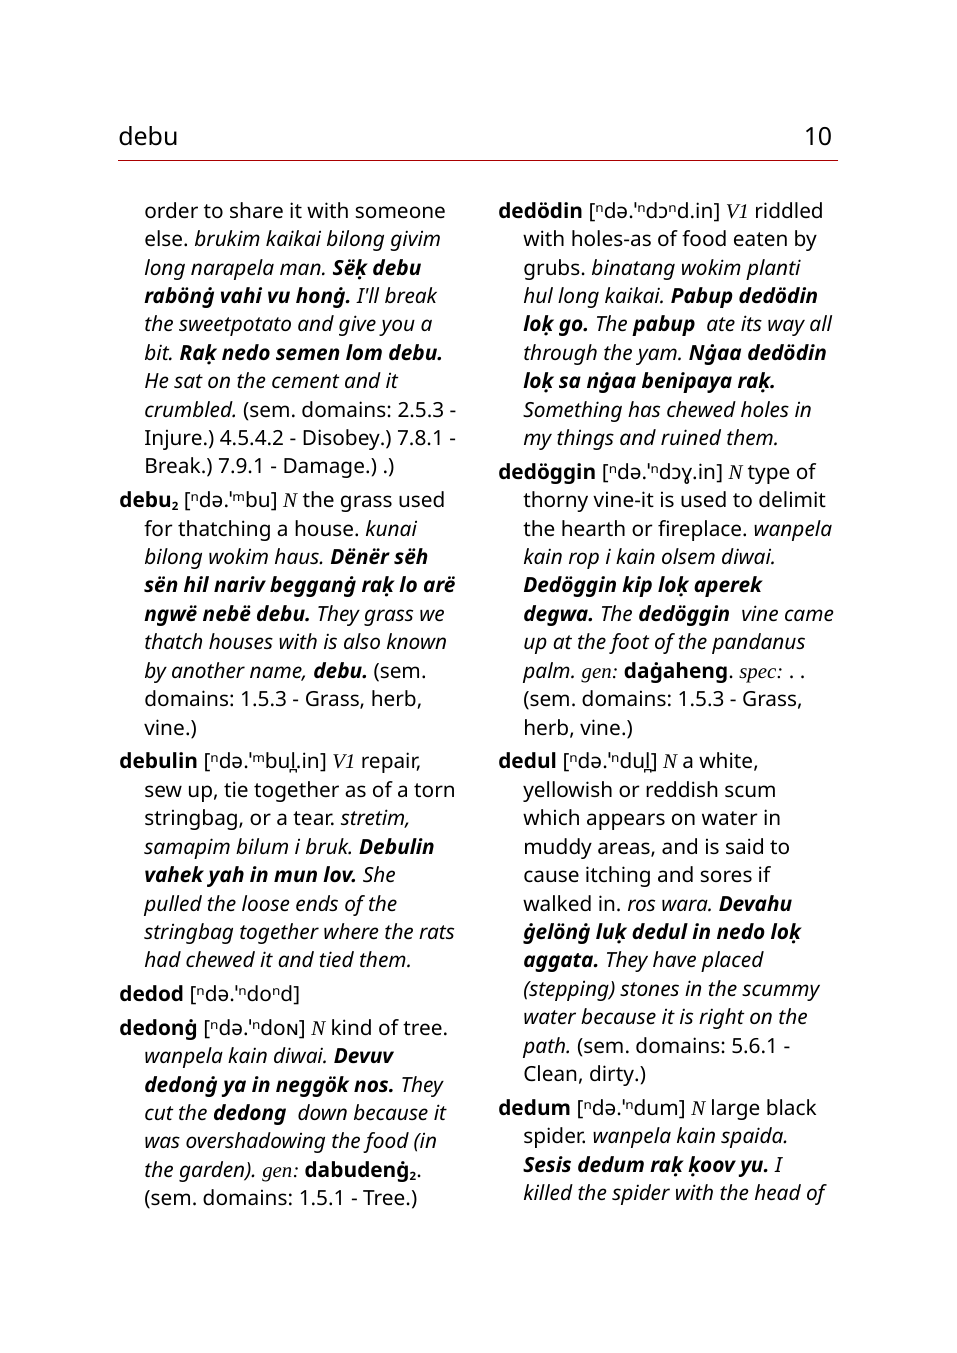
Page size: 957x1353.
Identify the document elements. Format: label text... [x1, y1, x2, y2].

text dedul [ⁿdə.ˈⁿdul̪] N a white, yellowish or reddish scum which appears on water in muddy areas, and is said to cause itching and sores if walked in. ros wara. Devahu ġelönġ luḳ dedul in nedo loḳ aggata. They have placed (stepping) stones in the scummy water because it is right on the path. (sem. domains: 5.6.1 - Clean, dirty.) [498, 743, 837, 1090]
text order to share it with someone else. brukim kaikai bilong givim long narapela man. Sëḳ debu rabönġ vahi vu honġ. I'll break the sweetpotato and give you a bit. Raḳ nedo semen lom debu. He sat on the cement and it crumbled. (sem. domains: 2.5.3 - Injure.) 4.5.4.2 - Disobey.) 7.8.1 - Break.) 7.9.1 - Damage.) .) [119, 194, 458, 482]
text debulin [ⁿdə.ˈᵐbul̪.in] V1 repair, sew up, tie together as of a torn stringbag, or a tear. stretim, samapim bilum i bruk. Debulin vahek yah in mun lov. She pulled the loose ends of the stringbag together where the rats had chewed it and tied them. [119, 743, 458, 976]
text dedod [ⁿdə.ˈⁿdoⁿd] [119, 976, 458, 1010]
text debu2 [ⁿdə.ˈᵐbu] N the grass used for thatching a house. kunai bilong wokim haus. Dënër sëh sën hil nariv begganġ raḳ lo arë ngwë nebë debu. They grass we thatch houses with is also known by another name, debu. (sem. domains: 1.5.3 - Grass, herb, vine.) [119, 482, 458, 743]
text dedonġ [ⁿdə.ˈⁿdoɴ] N kind of tree. wanpela kain diwai. Devuv dedonġ ya in neggök nos. They cut the dedong down because it was overshadowing the food (in the garden). gen: dabudenġ2. (sem. domains: 1.5.1 - Tree.) [119, 1010, 458, 1216]
text dedödin [ⁿdə.ˈⁿdɔⁿd.in] V1 riddled with holes-as of food eaten by grubs. binatang wokim planti hul long kaikai. Pabup dedödin loḳ go. The pabup ate its way all through the yam. Nġaa dedödin loḳ sa nġaa benipaya raḳ. Something has chewed holes in my things and ruined them. [498, 194, 837, 454]
text dedum [ⁿdə.ˈⁿdum] N large black spider. wanpela kain spaida. Sesis dedum raḳ ḳoov yu. I killed the spider with the head of [498, 1090, 837, 1211]
text dedöggin [ⁿdə.ˈⁿdɔɣ.in] N type of thorny vine-it is used to delimit the hearth or fireplace. wanpela kain rop i kain olsem diwai. Dedöggin kip loḳ aperek degwa. The dedöggin vine came up at the foot of the pandanus palm. gen: daġaheng. spec: . . (sem. domains: 1.5.3 - Grass, herb, vine.) [498, 454, 837, 743]
